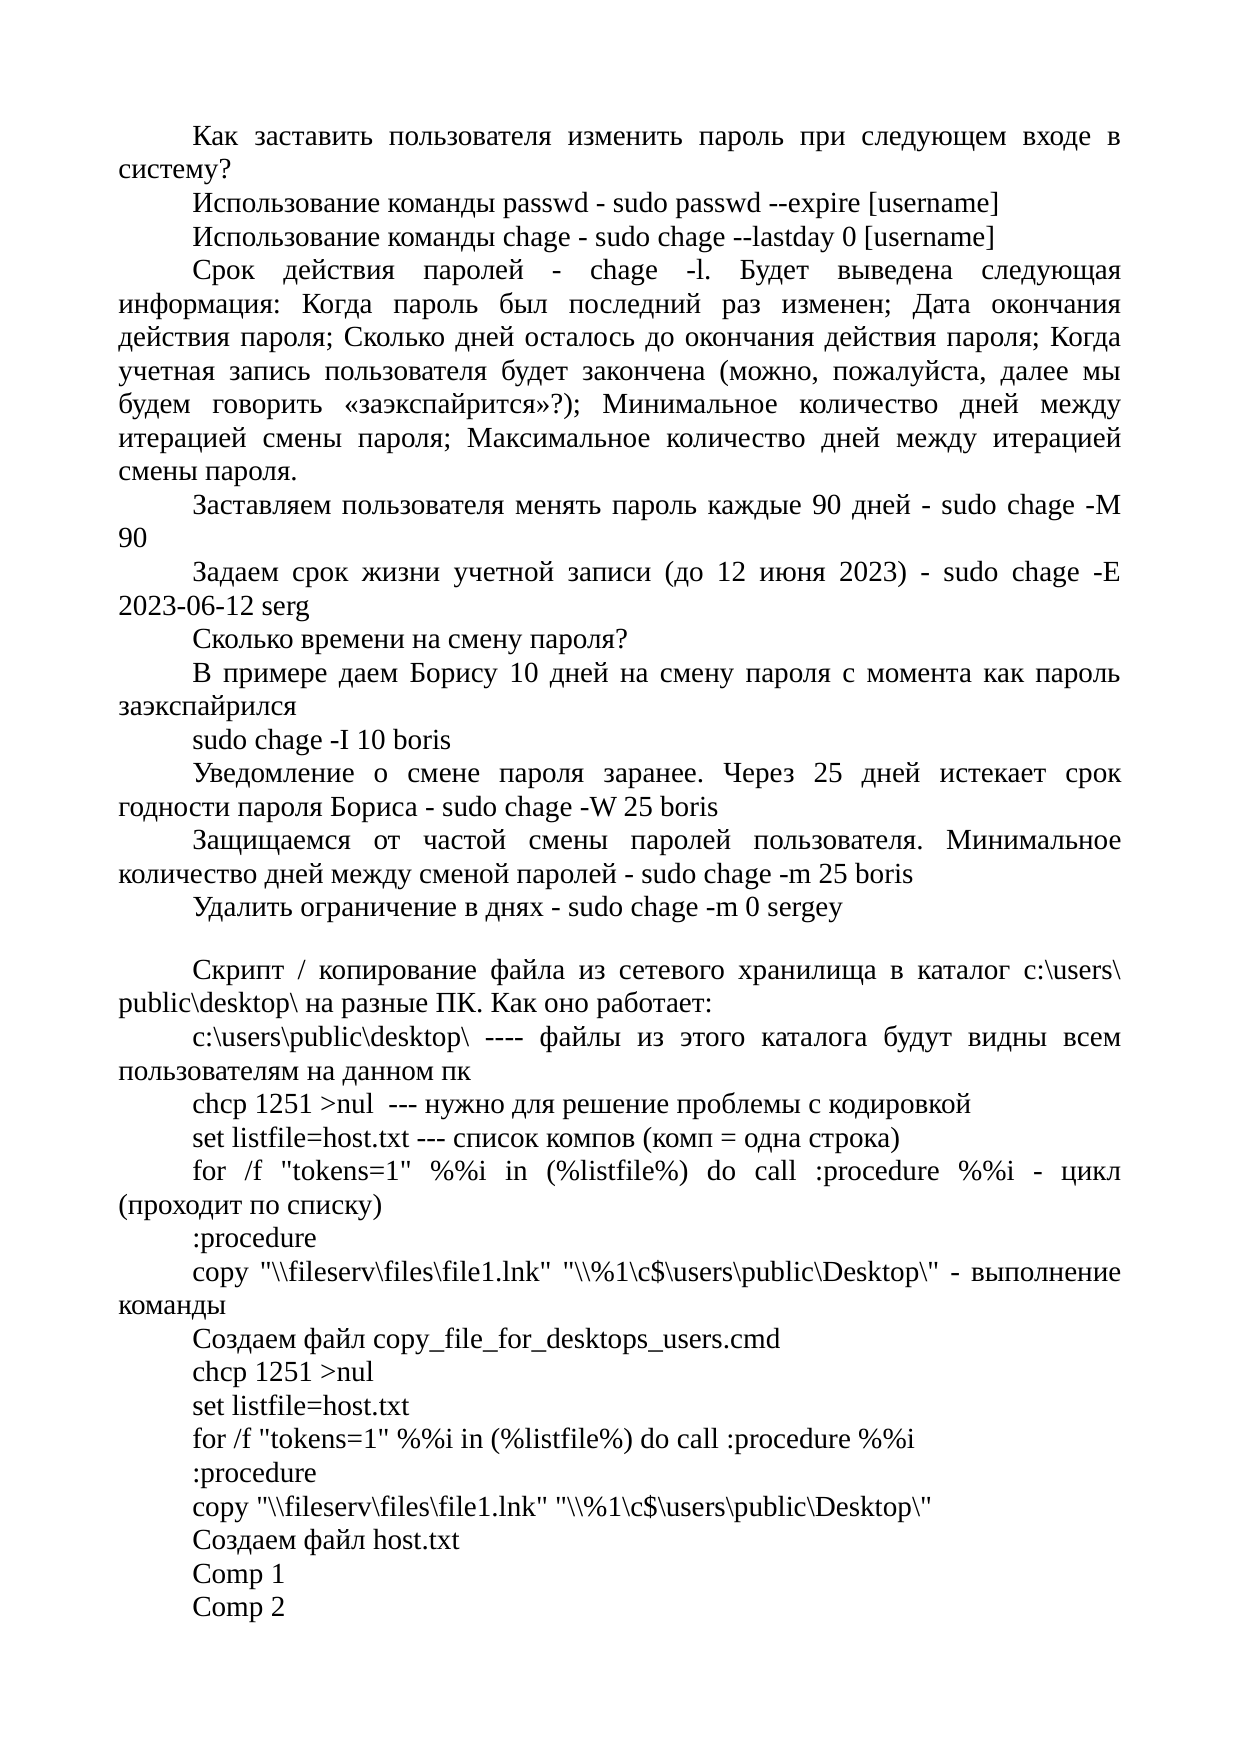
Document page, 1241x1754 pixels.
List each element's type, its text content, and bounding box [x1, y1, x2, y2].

text chcp 1251 >nul --- нужно для решение проблемы с кодировкой [118, 1086, 1122, 1120]
text Comp 2 [118, 1589, 1122, 1623]
text c:\users\public\desktop\ ---- файлы из этого каталога будут видны всем пользователям на данном пк [118, 1019, 1122, 1086]
text Задаем срок жизни учетной записи (до 12 июня 2023) - sudo chage -E 2023-06-12 serg [118, 554, 1122, 621]
text for /f "tokens=1" %%i in (%listfile%) do call :procedure %%i [118, 1422, 1122, 1455]
text Заставляем пользователя менять пароль каждые 90 дней - sudo chage -M 90 [118, 487, 1122, 554]
text set listfile=host.txt [118, 1388, 1122, 1422]
text sudo chage -I 10 boris [118, 722, 1122, 755]
text Использование команды passwd - sudo passwd --expire [username] [118, 185, 1122, 219]
text :procedure [118, 1455, 1122, 1489]
text set listfile=host.txt --- список компов (комп = одна строка) [118, 1120, 1122, 1153]
text Comp 1 [118, 1556, 1122, 1589]
text copy "\\fileserv\files\file1.lnk" "\\%1\c$\users\public\Desktop\" - выполнение команды [118, 1254, 1122, 1321]
text Удалить ограничение в днях - sudo chage -m 0 sergey [118, 889, 1122, 923]
text Скрипт / копирование файла из сетевого хранилища в каталог c:\users\public\desktop\ на разные ПК. Как оно работает: [118, 952, 1122, 1019]
text Уведомление о смене пароля заранее. Через 25 дней истекает срок годности пароля Бориса - sudo chage -W 25 boris [118, 755, 1122, 822]
text for /f "tokens=1" %%i in (%listfile%) do call :procedure %%i - цикл (проходит по списку) [118, 1153, 1122, 1220]
text Как заставить пользователя изменить пароль при следующем входе в систему? [118, 118, 1122, 185]
text Сколько времени на смену пароля? [118, 621, 1122, 655]
text Защищаемся от частой смены паролей пользователя. Минимальное количество дней между сменой паролей - sudo chage -m 25 boris [118, 822, 1122, 889]
text Срок действия паролей - chage -l. Будет выведена следующая информация: Когда пароль был последний раз изменен; Дата окончания действия пароля; Сколько дней осталось до окончания действия пароля; Когда учетная запись пользователя будет закончена (можно, пожалуйста, далее мы будем говорить «заэкспайрится»?); Минимальное количество дней между итерацией смены пароля; Максимальное количество дней между итерацией смены пароля. [118, 252, 1122, 487]
text :procedure [118, 1220, 1122, 1254]
text Создаем файл copy_file_for_desktops_users.cmd [118, 1321, 1122, 1354]
text В примере даем Борису 10 дней на смену пароля с момента как пароль заэкспайрился [118, 655, 1122, 722]
text chcp 1251 >nul [118, 1354, 1122, 1388]
text copy "\\fileserv\files\file1.lnk" "\\%1\c$\users\public\Desktop\" [118, 1489, 1122, 1522]
text Использование команды chage - sudo chage --lastday 0 [username] [118, 219, 1122, 252]
text Создаем файл host.txt [118, 1522, 1122, 1556]
